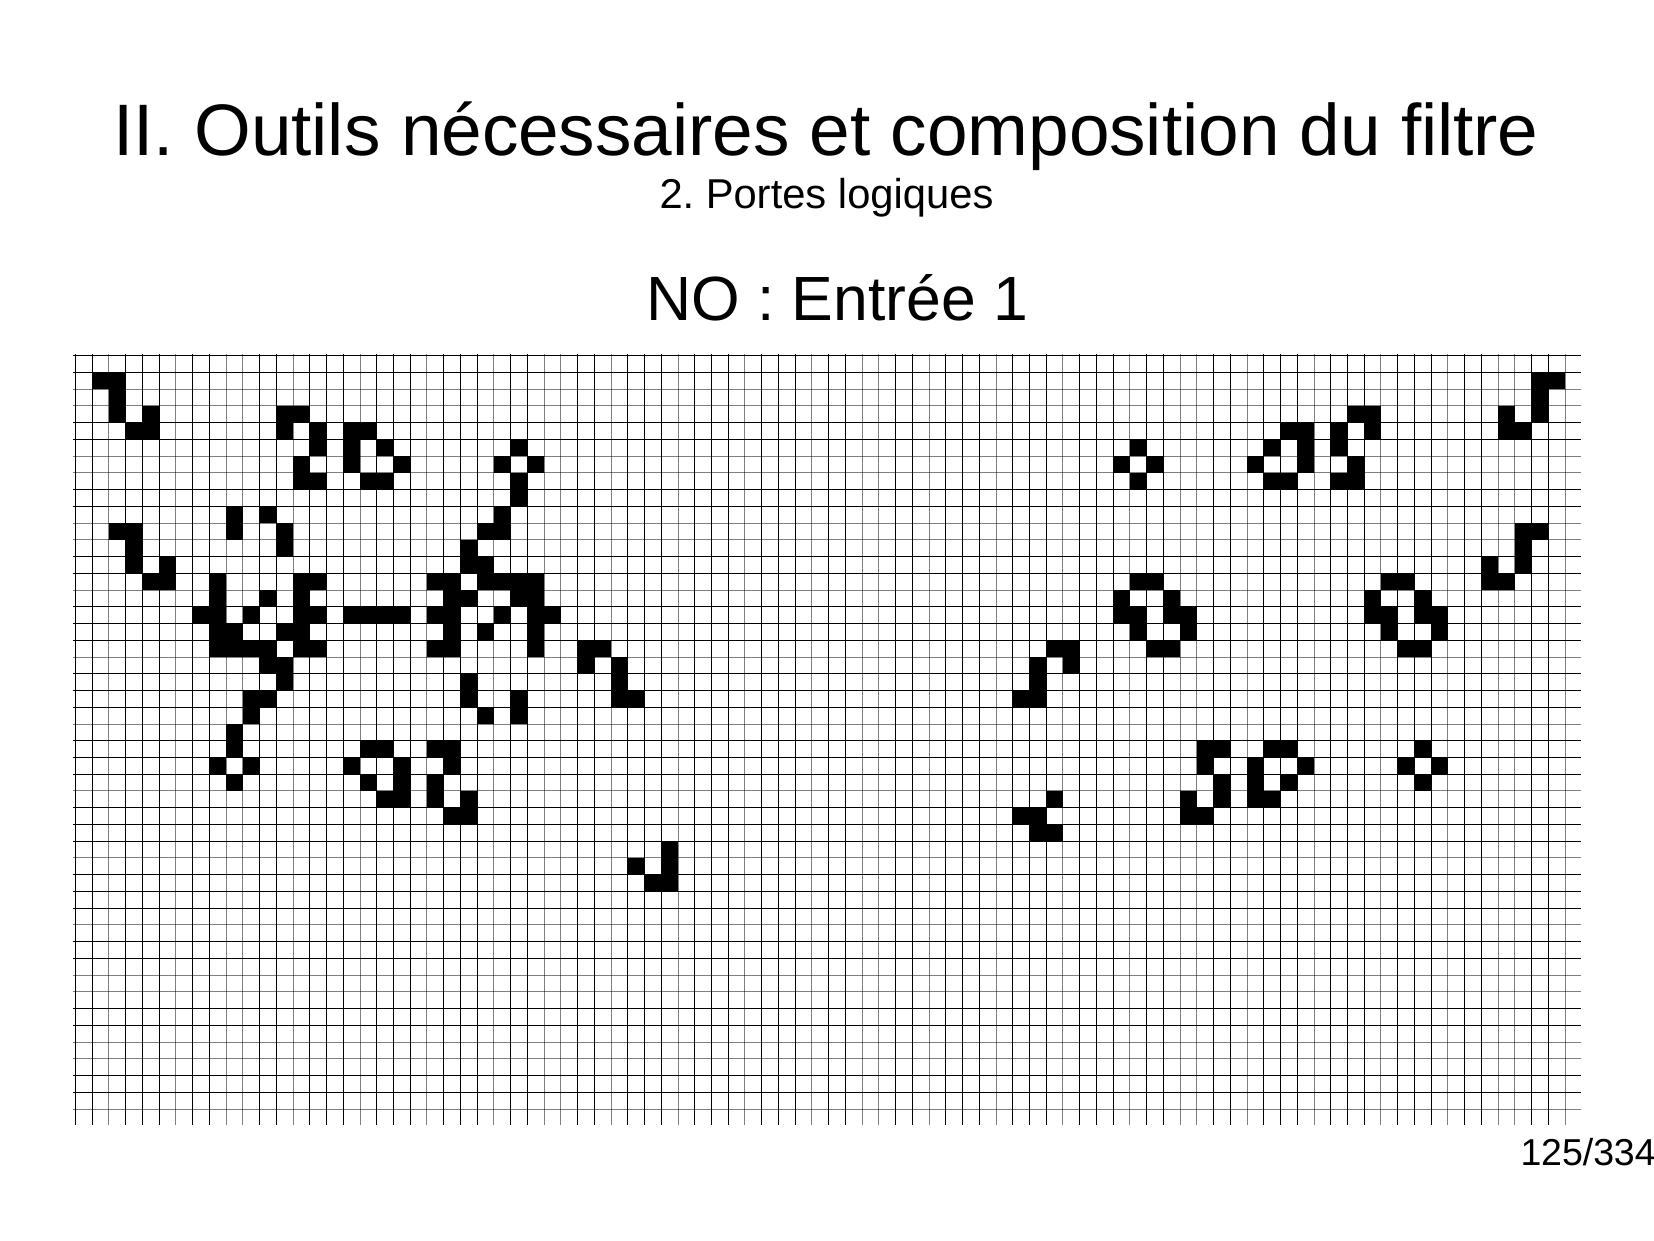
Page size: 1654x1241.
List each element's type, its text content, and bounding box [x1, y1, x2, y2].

text_box <number>/334 [1505, 1124, 1654, 1182]
title II. Outils nécessaires et composition du filtre 2. Portes logiques [82, 49, 1571, 257]
text_box NO : Entrée 1 [631, 256, 1044, 342]
picture [73, 354, 1581, 1125]
